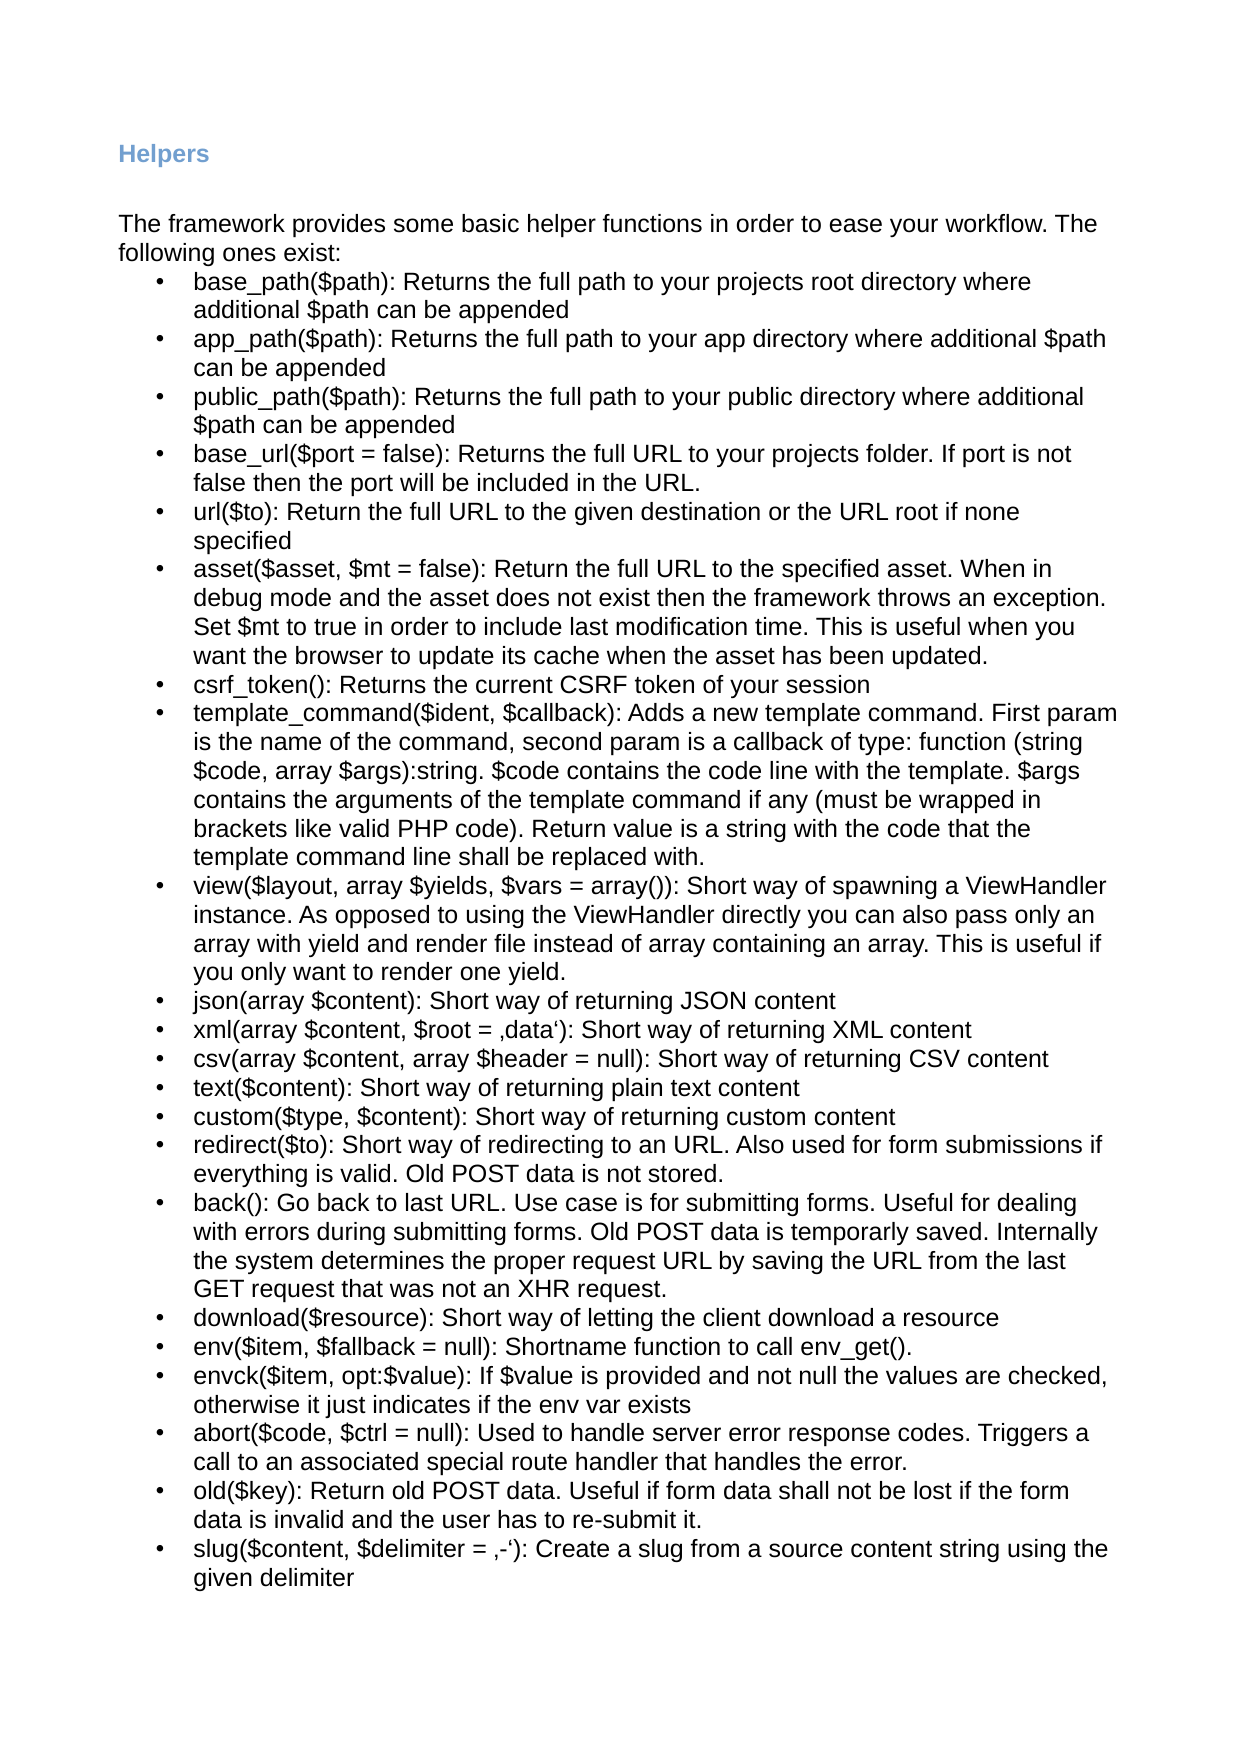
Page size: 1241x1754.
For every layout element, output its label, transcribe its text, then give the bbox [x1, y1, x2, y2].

list public_path($path): Returns the full path to your public directory where additional $path can be appended [156, 382, 1122, 439]
list abort($code, $ctrl = null): Used to handle server error response codes. Triggers a call to an associated special route handler that handles the error. [156, 1418, 1122, 1476]
list custom($type, $content): Short way of returning custom content [156, 1102, 1122, 1130]
list text($content): Short way of returning plain text content [156, 1073, 1122, 1102]
list base_url($port = false): Returns the full URL to your projects folder. If port is not false then the port will be included in the URL. [156, 439, 1122, 497]
list slug($content, $delimiter = ‚-‘): Create a slug from a source content string using the given delimiter [156, 1534, 1122, 1591]
list csrf_token(): Returns the current CSRF token of your session [156, 669, 1122, 698]
list old($key): Return old POST data. Useful if form data shall not be lost if the form data is invalid and the user has to re-submit it. [156, 1476, 1122, 1534]
list redirect($to): Short way of redirecting to an URL. Also used for form submissions if everything is valid. Old POST data is not stored. [156, 1130, 1122, 1188]
list app_path($path): Returns the full path to your app directory where additional $path can be appended [156, 324, 1122, 382]
list template_command($ident, $callback): Adds a new template command. First param is the name of the command, second param is a callback of type: function (string $code, array $args):string. $code contains the code line with the template. $args contains the arguments of the template command if any (must be wrapped in brackets like valid PHP code). Return value is a string with the code that the template command line shall be replaced with. [156, 698, 1122, 871]
list base_path($path): Returns the full path to your projects root directory where additional $path can be appended [156, 266, 1122, 324]
list url($to): Return the full URL to the given destination or the URL root if none specified [156, 497, 1122, 554]
list csv(array $content, array $header = null): Short way of returning CSV content [156, 1044, 1122, 1073]
subtitle Helpers [118, 139, 1122, 168]
list back(): Go back to last URL. Use case is for submitting forms. Useful for dealing with errors during submitting forms. Old POST data is temporarly saved. Internally the system determines the proper request URL by saving the URL from the last GET request that was not an XHR request. [156, 1188, 1122, 1303]
list env($item, $fallback = null): Shortname function to call env_get(). [156, 1332, 1122, 1361]
list envck($item, opt:$value): If $value is provided and not null the values are checked, otherwise it just indicates if the env var exists [156, 1361, 1122, 1418]
list asset($asset, $mt = false): Return the full URL to the specified asset. When in debug mode and the asset does not exist then the framework throws an exception. Set $mt to true in order to include last modification time. This is useful when you want the browser to update its cache when the asset has been updated. [156, 554, 1122, 669]
text The framework provides some basic helper functions in order to ease your workflow. The following ones exist: [118, 209, 1122, 266]
list json(array $content): Short way of returning JSON content [156, 986, 1122, 1015]
list download($resource): Short way of letting the client download a resource [156, 1303, 1122, 1332]
list xml(array $content, $root = ‚data‘): Short way of returning XML content [156, 1015, 1122, 1044]
list view($layout, array $yields, $vars = array()): Short way of spawning a ViewHandler instance. As opposed to using the ViewHandler directly you can also pass only an array with yield and render file instead of array containing an array. This is useful if you only want to render one yield. [156, 871, 1122, 986]
